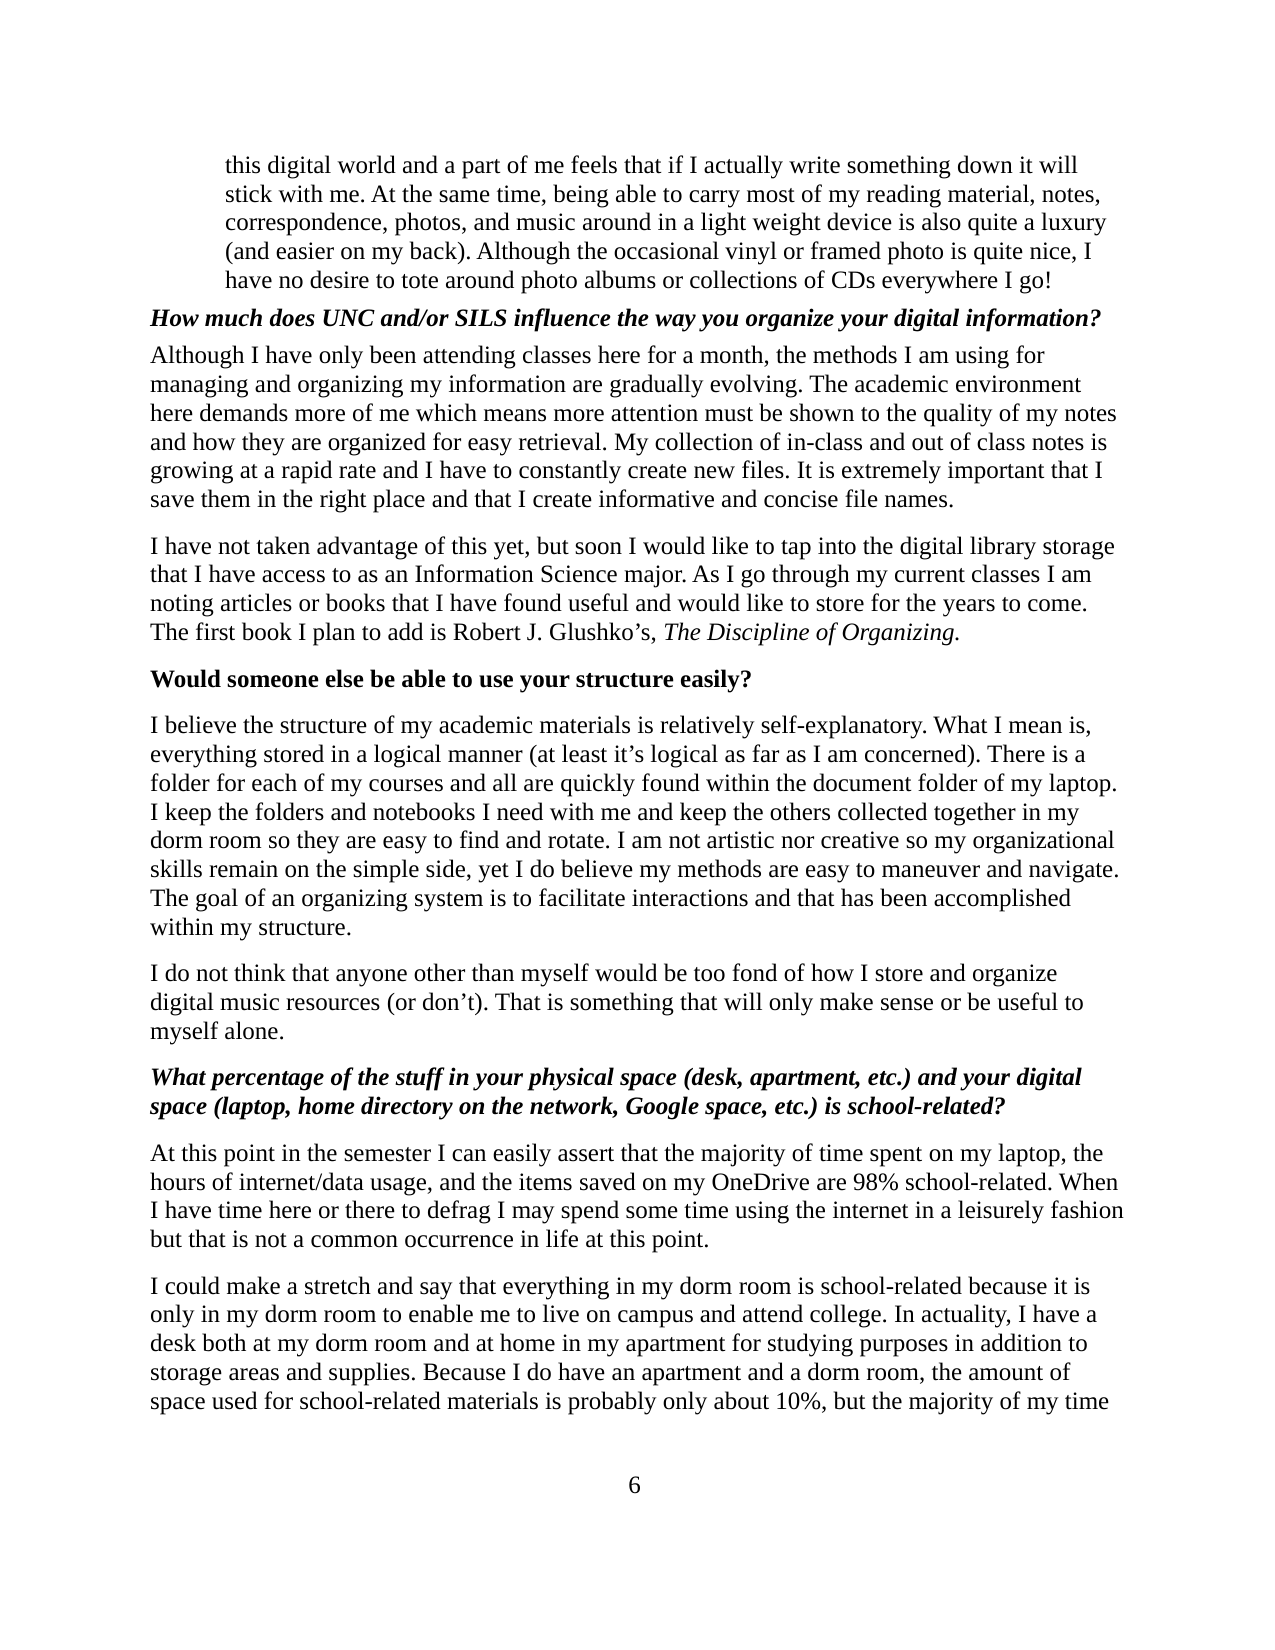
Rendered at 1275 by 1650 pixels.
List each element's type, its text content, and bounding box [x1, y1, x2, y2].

text I believe the structure of my academic materials is relatively self-explanatory. What I mean is, everything stored in a logical manner (at least it’s logical as far as I am concerned). There is a folder for each of my courses and all are quickly found within the document folder of my laptop. I keep the folders and notebooks I need with me and keep the others collected together in my dorm room so they are easy to find and rotate. I am not artistic nor creative so my organizational skills remain on the simple side, yet I do believe my methods are easy to maneuver and navigate. The goal of an organizing system is to facilitate interactions and that has been accomplished within my structure. [150, 710, 1125, 940]
text I have not taken advantage of this yet, but soon I would like to tap into the digital library storage that I have access to as an Information Science major. As I go through my current classes I am noting articles or books that I have found useful and would like to store for the years to come. The first book I plan to add is Robert J. Glushko’s, The Discipline of Organizing. [150, 531, 1125, 646]
text How much does UNC and/or SILS influence the way you organize your digital information? [150, 303, 1125, 331]
text What percentage of the stuff in your physical space (desk, apartment, etc.) and your digital space (laptop, home directory on the network, Google space, etc.) is school-related? [150, 1062, 1125, 1120]
text At this point in the semester I can easily assert that the majority of time spent on my laptop, the hours of internet/data usage, and the items saved on my OneDrive are 98% school-related. When I have time here or there to defrag I may spend some time using the internet in a leisurely fashion but that is not a common occurrence in life at this point. [150, 1138, 1125, 1253]
list this digital world and a part of me feels that if I actually write something down it will stick with me. At the same time, being able to carry most of my reading material, notes, correspondence, photos, and music around in a light weight device is also quite a luxury (and easier on my back). Although the occasional vinyl or framed photo is quite nice, I have no desire to tote around photo albums or collections of CDs everywhere I go! [187, 150, 1125, 294]
text Although I have only been attending classes here for a month, the methods I am using for managing and organizing my information are gradually evolving. The academic environment here demands more of me which means more attention must be shown to the quality of my notes and how they are organized for easy retrieval. My collection of in-class and out of class notes is growing at a rapid rate and I have to constantly create new files. It is extremely important that I save them in the right place and that I create informative and concise file names. [150, 340, 1125, 513]
text I do not think that anyone other than myself would be too fond of how I store and organize digital music resources (or don’t). That is something that will only make sense or be useful to myself alone. [150, 958, 1125, 1044]
text I could make a stretch and say that everything in my dorm room is school-related because it is only in my dorm room to enable me to live on campus and attend college. In actuality, I have a desk both at my dorm room and at home in my apartment for studying purposes in addition to storage areas and supplies. Because I do have an apartment and a dorm room, the amount of space used for school-related materials is probably only about 10%, but the majority of my time [150, 1271, 1125, 1414]
text Would someone else be able to use your structure easily? [150, 664, 1125, 692]
